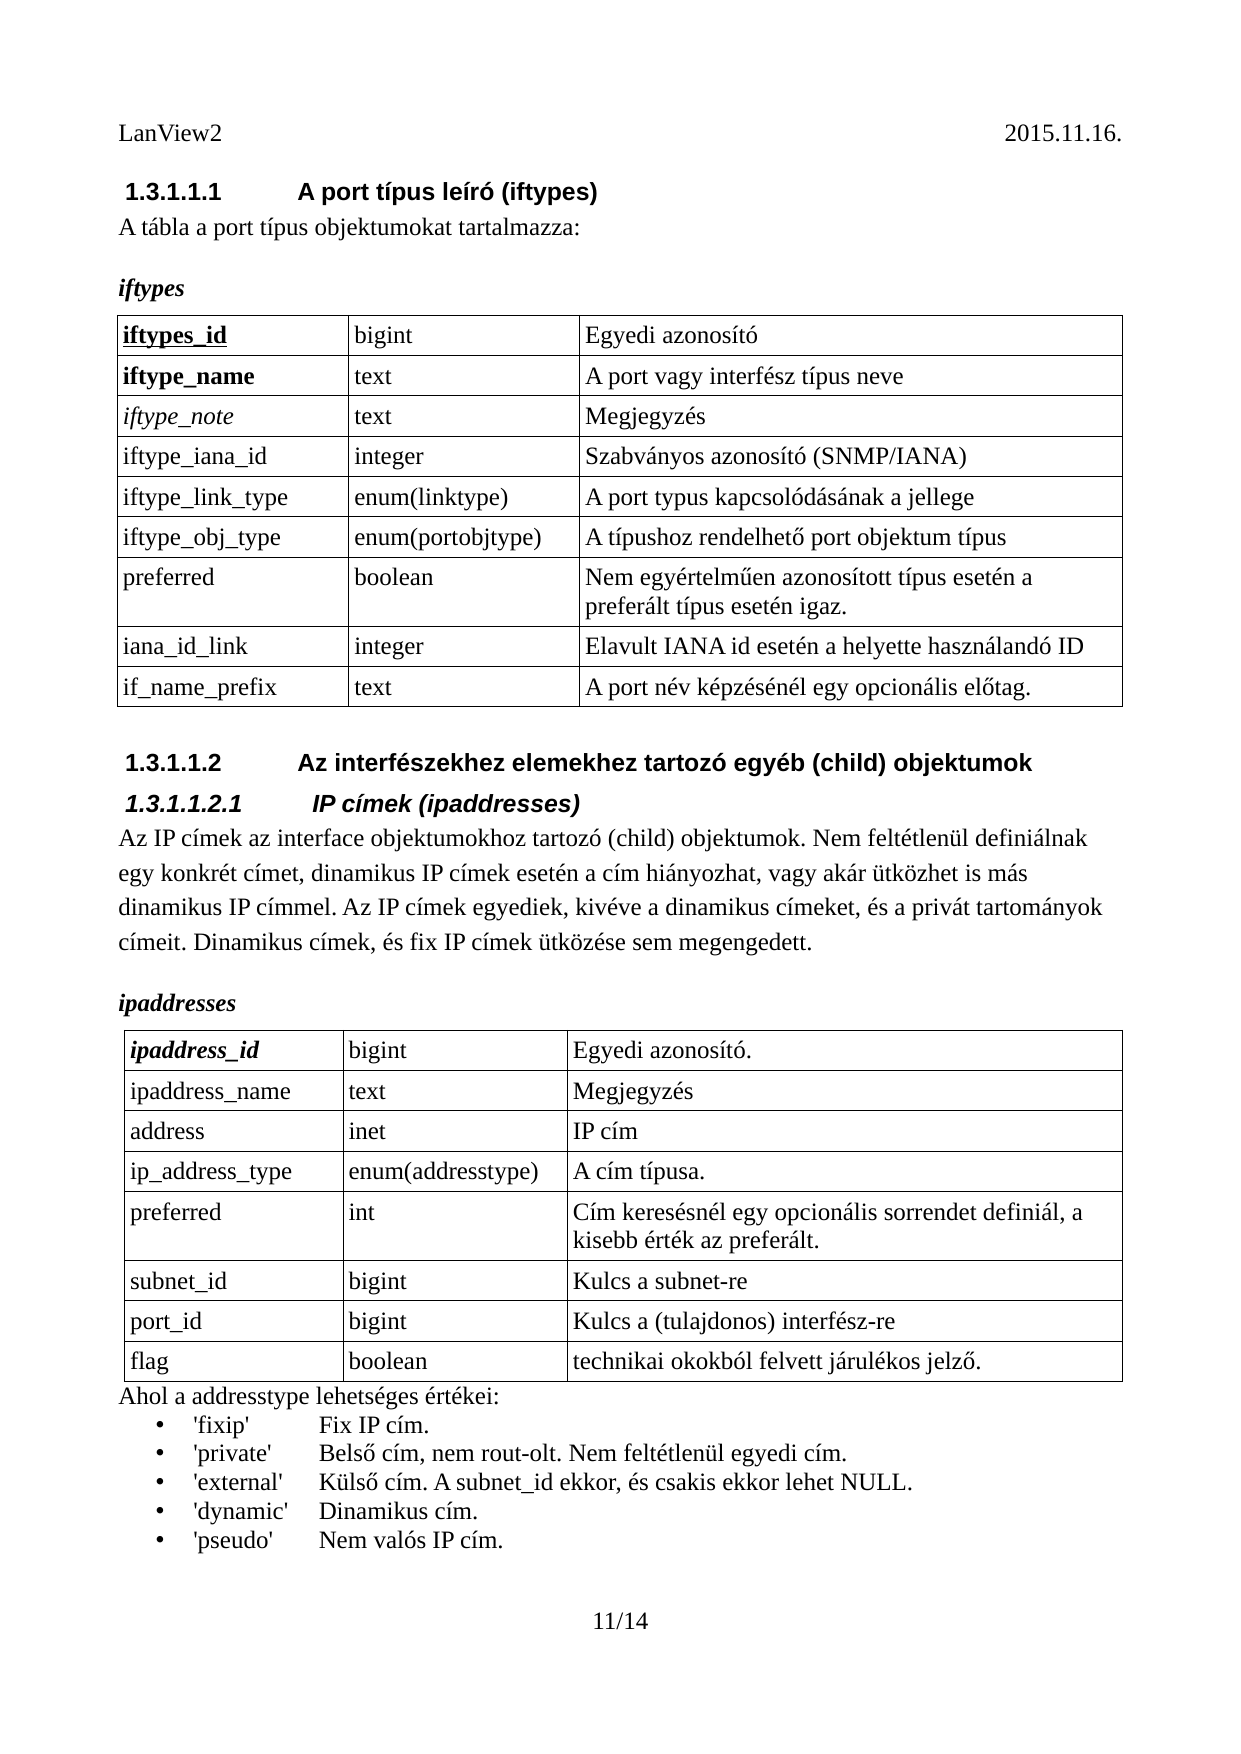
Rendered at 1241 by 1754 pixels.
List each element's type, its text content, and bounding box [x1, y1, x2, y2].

text Az IP címek az interface objektumokhoz tartozó (child) objektumok. Nem feltétlenül definiálnak egy konkrét címet, dinamikus IP címek esetén a cím hiányozhat, vagy akár ütközhet is más dinamikus IP címmel. Az IP címek egyediek, kivéve a dinamikus címeket, és a privát tartományok címeit. Dinamikus címek, és fix IP címek ütközése sem megengedett. [118, 823, 1122, 956]
list 'fixip' Fix IP cím. [156, 1410, 1122, 1438]
table_cell iftype_link_type [118, 477, 348, 516]
table_cell IP cím [568, 1111, 1122, 1151]
text ipaddresses [118, 988, 1122, 1017]
table_cell technikai okokból felvett járulékos jelző. [568, 1342, 1122, 1381]
table_cell Szabványos azonosító (SNMP/IANA) [580, 437, 1122, 476]
table_header Egyedi azonosító [580, 316, 1122, 355]
table_cell preferred [118, 558, 348, 626]
table_cell iftype_name [118, 356, 348, 395]
table_cell A típushoz rendelhető port objektum típus [580, 517, 1122, 557]
table_cell bigint [344, 1261, 567, 1300]
table_header ipaddress_id [125, 1031, 343, 1070]
table_cell Megjegyzés [568, 1071, 1122, 1110]
list 'external' Külső cím. A subnet_id ekkor, és csakis ekkor lehet NULL. [156, 1467, 1122, 1496]
table_cell enum(addresstype) [344, 1152, 567, 1191]
table_cell A port typus kapcsolódásának a jellege [580, 477, 1122, 516]
table_cell iftype_obj_type [118, 517, 348, 557]
table_cell A port név képzésénél egy opcionális előtag. [580, 667, 1122, 706]
table_cell subnet_id [125, 1261, 343, 1300]
table_cell address [125, 1111, 343, 1151]
text iftypes [118, 273, 1122, 302]
table_cell Megjegyzés [580, 396, 1122, 436]
list 'dynamic' Dinamikus cím. [156, 1496, 1122, 1525]
table_cell Cím keresésnél egy opcionális sorrendet definiál, a kisebb érték az preferált. [568, 1192, 1122, 1260]
text Ahol a addresstype lehetséges értékei: [118, 1381, 1122, 1410]
table_cell Kulcs a subnet-re [568, 1261, 1122, 1300]
table_cell A cím típusa. [568, 1152, 1122, 1191]
subtitle IP címek (ipaddresses) [118, 789, 1122, 817]
table_cell Nem egyértelműen azonosított típus esetén a preferált típus esetén igaz. [580, 558, 1122, 626]
table_cell flag [125, 1342, 343, 1381]
table_header bigint [349, 316, 579, 355]
table_cell preferred [125, 1192, 343, 1260]
table_cell integer [349, 437, 579, 476]
table_cell ipaddress_name [125, 1071, 343, 1110]
list 'private' Belső cím, nem rout-olt. Nem feltétlenül egyedi cím. [156, 1438, 1122, 1467]
table_cell Kulcs a (tulajdonos) interfész-re [568, 1301, 1122, 1341]
text A tábla a port típus objektumokat tartalmazza: [118, 212, 1122, 241]
table_cell bigint [344, 1301, 567, 1341]
table_cell text [349, 667, 579, 706]
table_cell Elavult IANA id esetén a helyette használandó ID [580, 627, 1122, 666]
table_cell iana_id_link [118, 627, 348, 666]
table_cell if_name_prefix [118, 667, 348, 706]
table_cell text [344, 1071, 567, 1110]
subtitle A port típus leíró (iftypes) [118, 177, 1122, 206]
table_cell boolean [344, 1342, 567, 1381]
subtitle Az interfészekhez elemekhez tartozó egyéb (child) objektumok [118, 748, 1122, 776]
table_cell text [349, 356, 579, 395]
table_cell text [349, 396, 579, 436]
table_header Egyedi azonosító. [568, 1031, 1122, 1070]
table_cell int [344, 1192, 567, 1260]
table_cell inet [344, 1111, 567, 1151]
table_cell A port vagy interfész típus neve [580, 356, 1122, 395]
table_header iftypes_id [118, 316, 348, 355]
list 'pseudo' Nem valós IP cím. [156, 1525, 1122, 1553]
table_cell boolean [349, 558, 579, 626]
table_cell iftype_note [118, 396, 348, 436]
table_header bigint [344, 1031, 567, 1070]
table_cell integer [349, 627, 579, 666]
table_cell enum(linktype) [349, 477, 579, 516]
table_cell ip_address_type [125, 1152, 343, 1191]
table_cell enum(portobjtype) [349, 517, 579, 557]
table_cell port_id [125, 1301, 343, 1341]
table_cell iftype_iana_id [118, 437, 348, 476]
